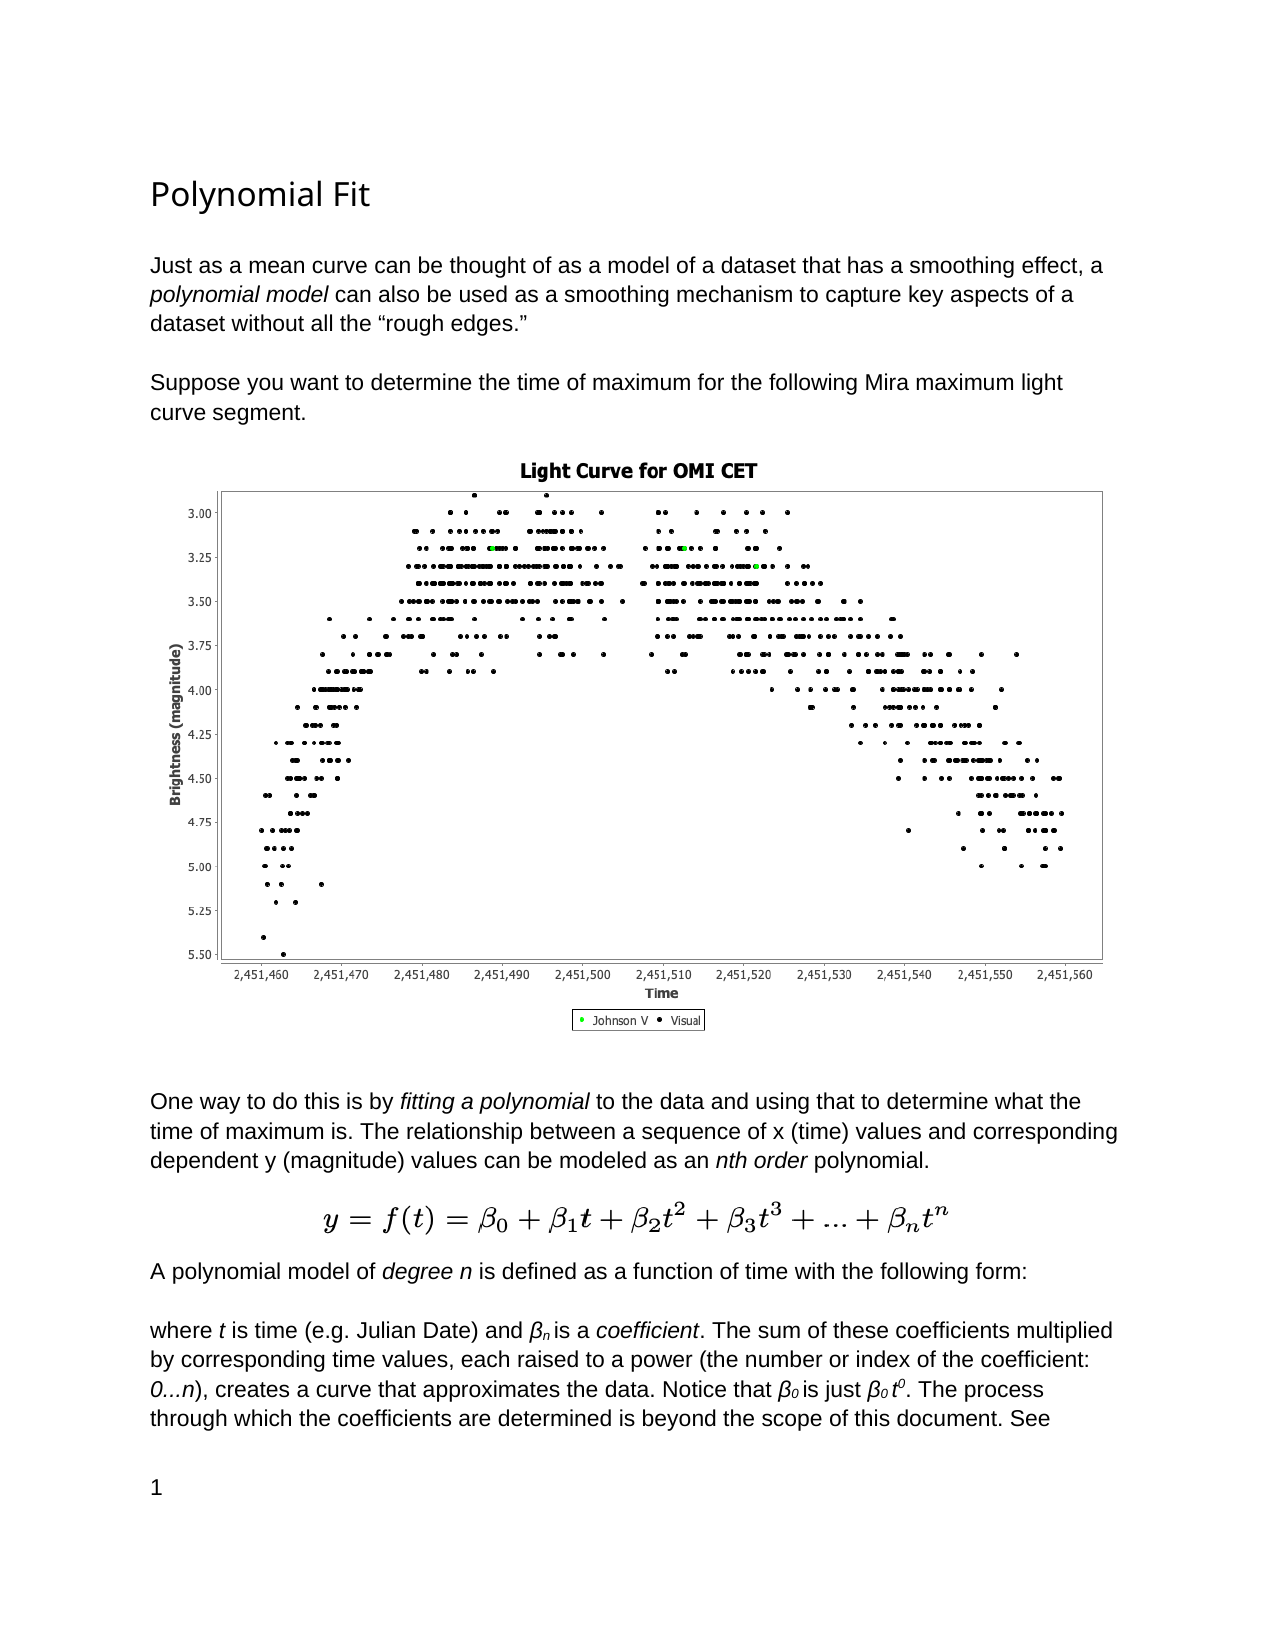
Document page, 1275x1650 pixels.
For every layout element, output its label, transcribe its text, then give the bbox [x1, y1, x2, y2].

text A polynomial model of degree n is defined as a function of time with the following form: [150, 1256, 1125, 1284]
text Suppose you want to determine the time of maximum for the following Mira maximum light curve segment. [150, 370, 1125, 425]
text where t is time (e.g. Julian Date) and βn is a coefficient. The sum of these coefficients multiplied by corresponding time values, each raised to a power (the number or index of the coefficient: 0...n), creates a curve that approximates the data. Notice that β0 is just β0 t0. The process through which the coefficients are determined is beyond the scope of this document. See [150, 1318, 1125, 1431]
picture [162, 458, 1113, 1031]
table_header [150, 458, 1125, 1060]
text One way to do this is by fitting a polynomial to the data and using that to determine what the time of maximum is. The relationship between a sequence of x (time) values and corresponding dependent y (magnitude) values can be modeled as an nth order polynomial. [150, 1089, 1125, 1173]
text Just as a mean curve can be thought of as a model of a dataset that has a smoothing effect, a polynomial model can also be used as a smoothing mechanism to capture key aspects of a dataset without all the “rough edges.” [150, 252, 1125, 337]
picture [308, 1177, 967, 1256]
subtitle Polynomial Fit [150, 171, 1125, 216]
